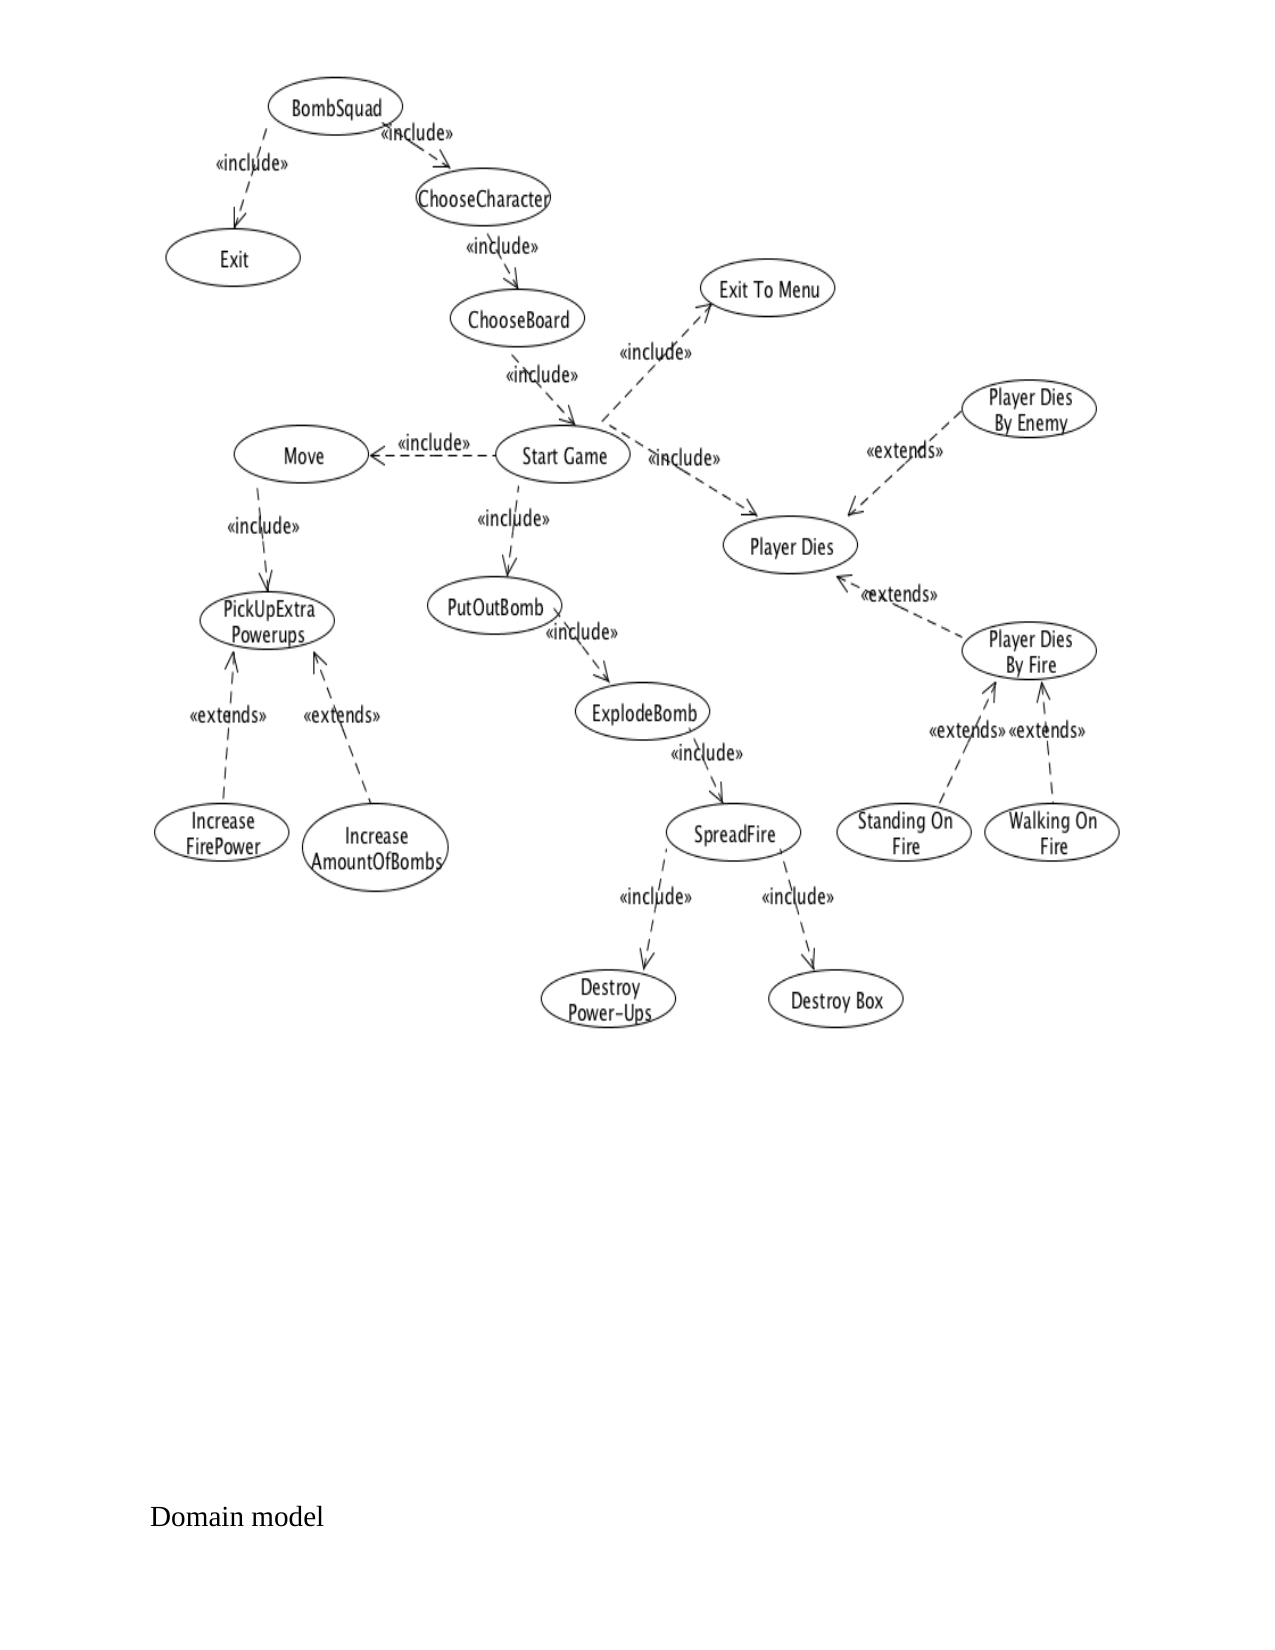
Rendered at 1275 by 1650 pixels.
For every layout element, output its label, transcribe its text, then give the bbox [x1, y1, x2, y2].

picture [153, 75, 1122, 1039]
text Domain model [150, 1499, 1125, 1572]
